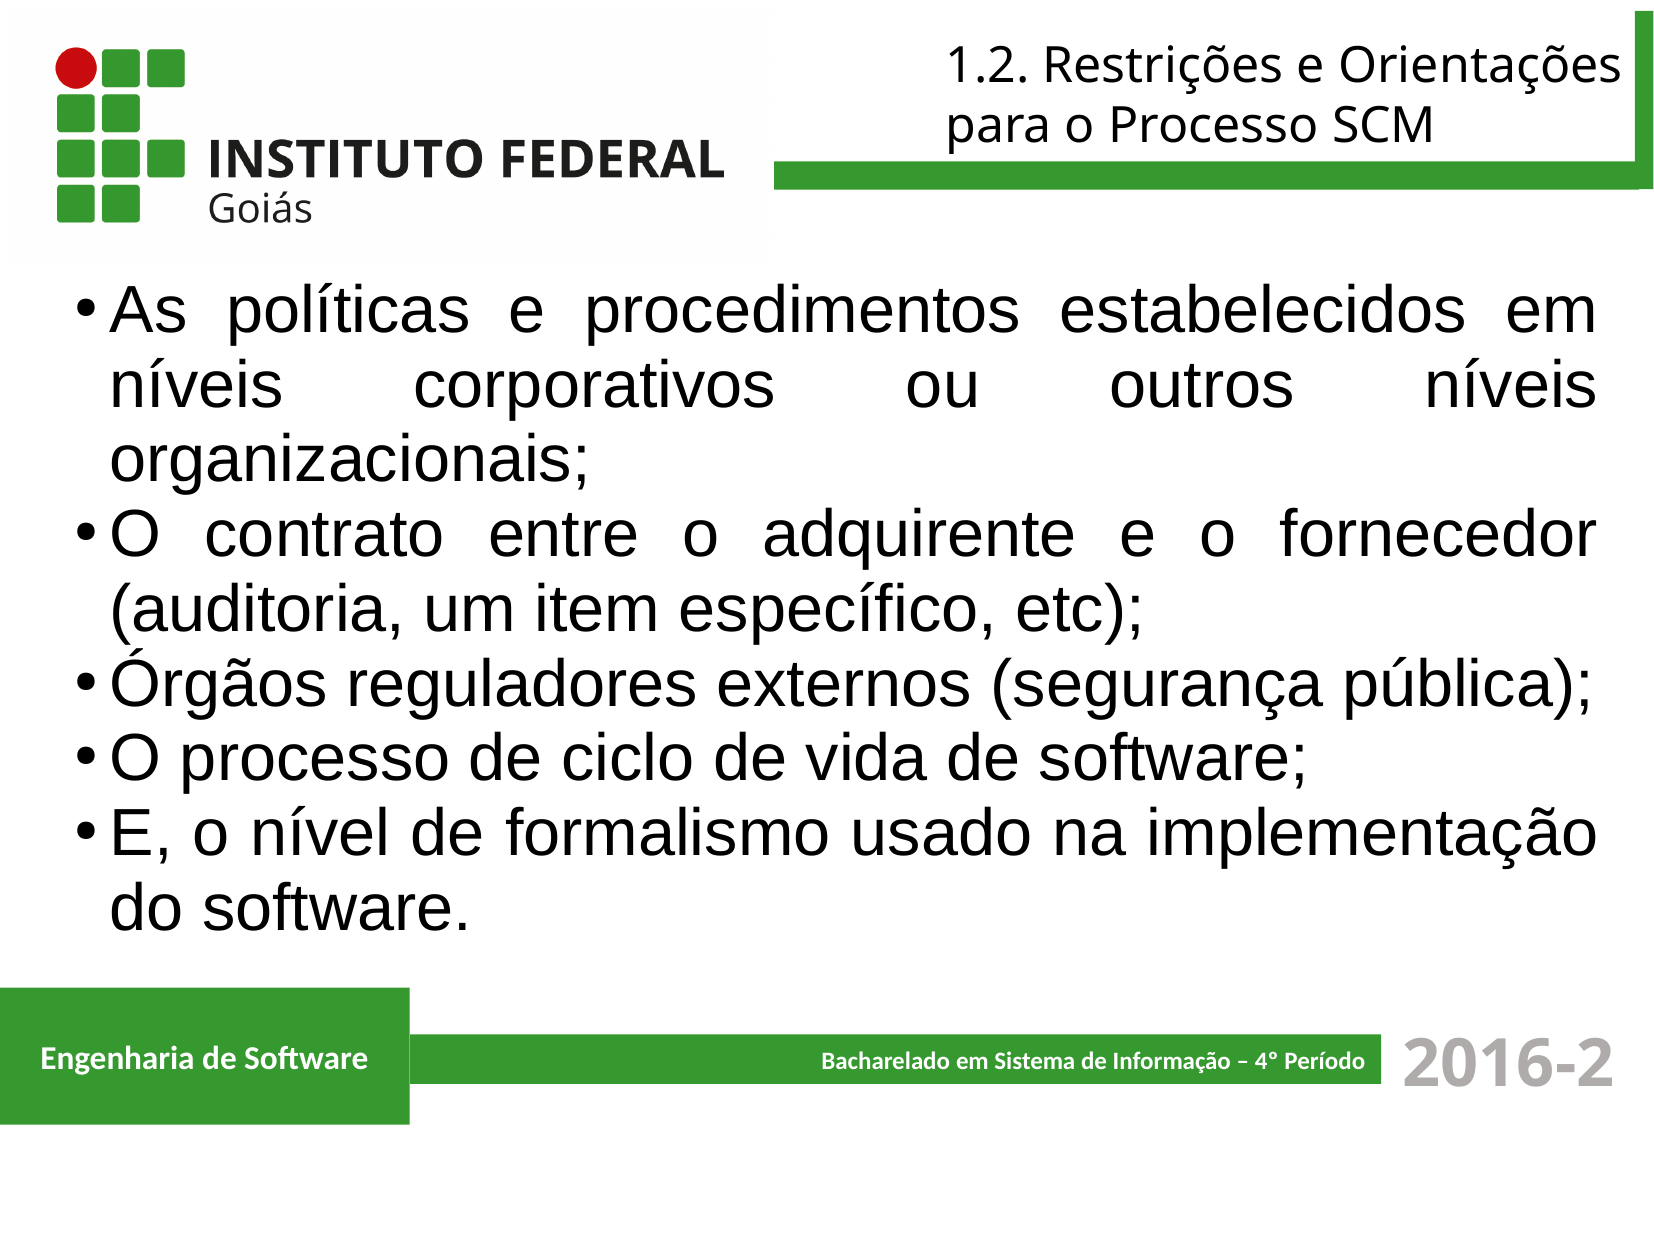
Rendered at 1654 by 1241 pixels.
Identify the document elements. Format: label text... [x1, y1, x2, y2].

text_box [774, 10, 1654, 190]
text_box As políticas e procedimentos estabelecidos em níveis corporativos ou outros níveis organizacionais; O contrato entre o adquirente e o fornecedor (auditoria, um item específico, etc); Órgãos reguladores externos (segurança pública); O processo de ciclo de vida de software; E, o nível de formalismo usado na implementação do software. [59, 264, 1615, 953]
text_box 1.2. Restrições e Orientações para o Processo SCM [895, 25, 1646, 120]
text_box Engenharia de Software [0, 987, 410, 1125]
picture [5, 5, 774, 265]
text_box 2016-2 [1387, 1012, 1654, 1118]
text_box Bacharelado em Sistema de Informação – 4º Período [410, 1034, 1382, 1084]
